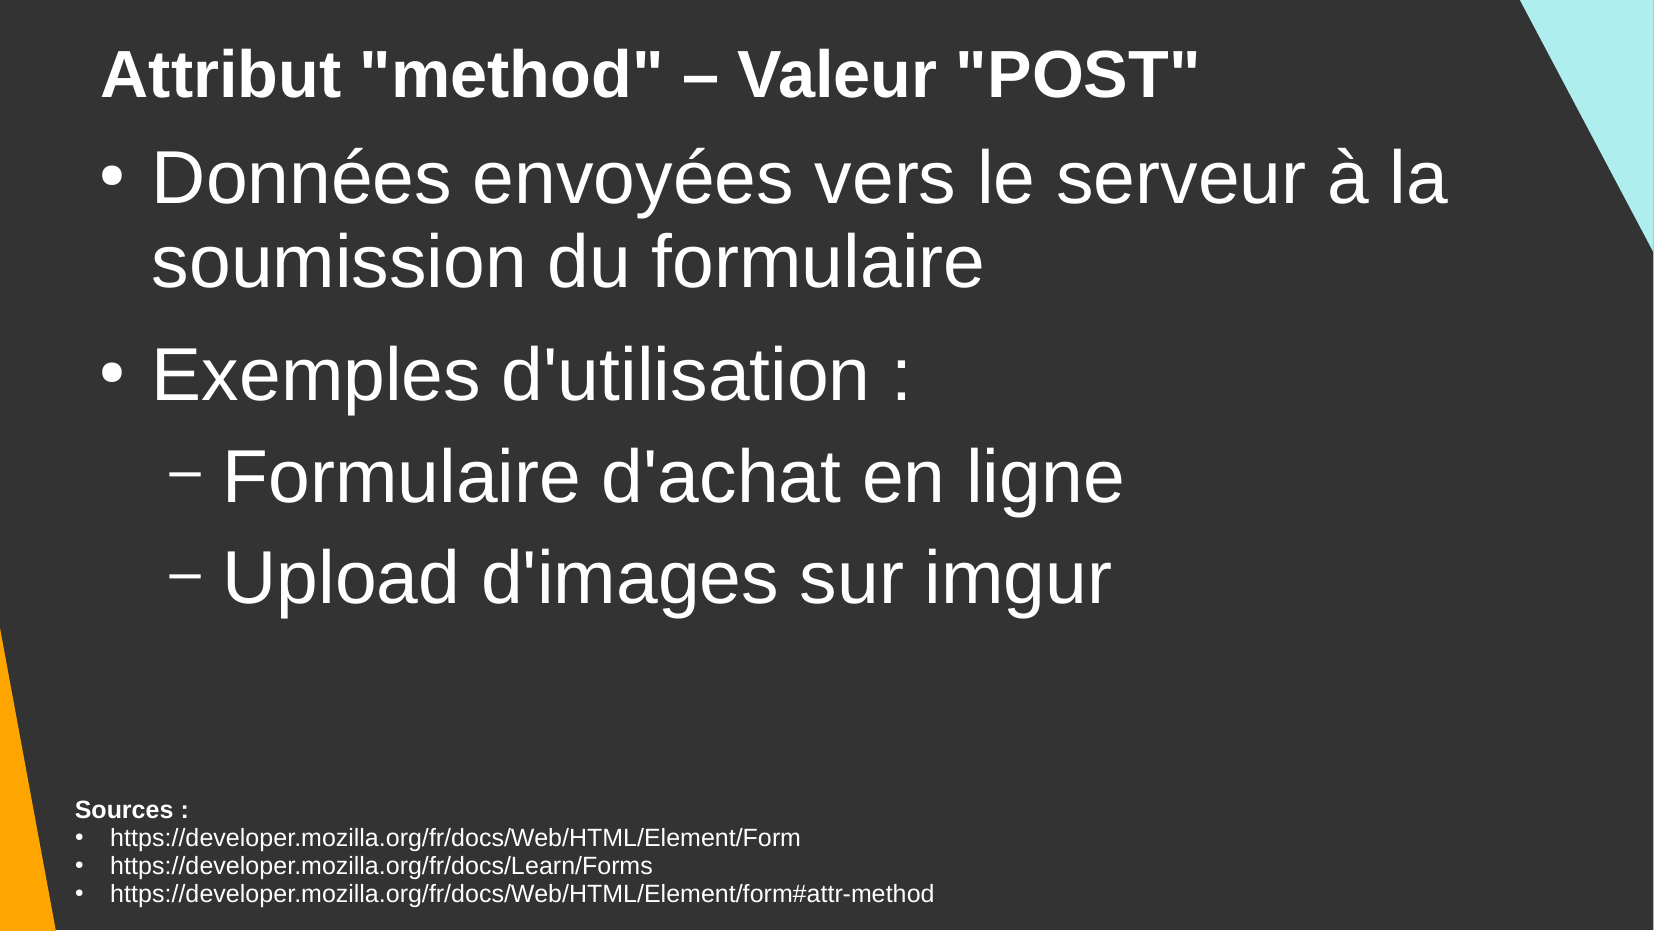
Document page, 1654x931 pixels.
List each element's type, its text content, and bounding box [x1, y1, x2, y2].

text_box Sources : https://developer.mozilla.org/fr/docs/Web/HTML/Element/Form https://developer.mozilla.org/fr/docs/Learn/Forms https://developer.mozilla.org/fr/docs/Web/HTML/Element/form#attr-method [60, 788, 1546, 916]
text_box [0, 628, 56, 931]
text_box [1519, 0, 1654, 254]
title Attribut "method" – Valeur "POST" [82, 37, 1571, 114]
list Données envoyées vers le serveur à la soumission du formulaire Exemples d'utilisation : Formulaire d'achat en ligne Upload d'images sur imgur [80, 135, 1605, 709]
